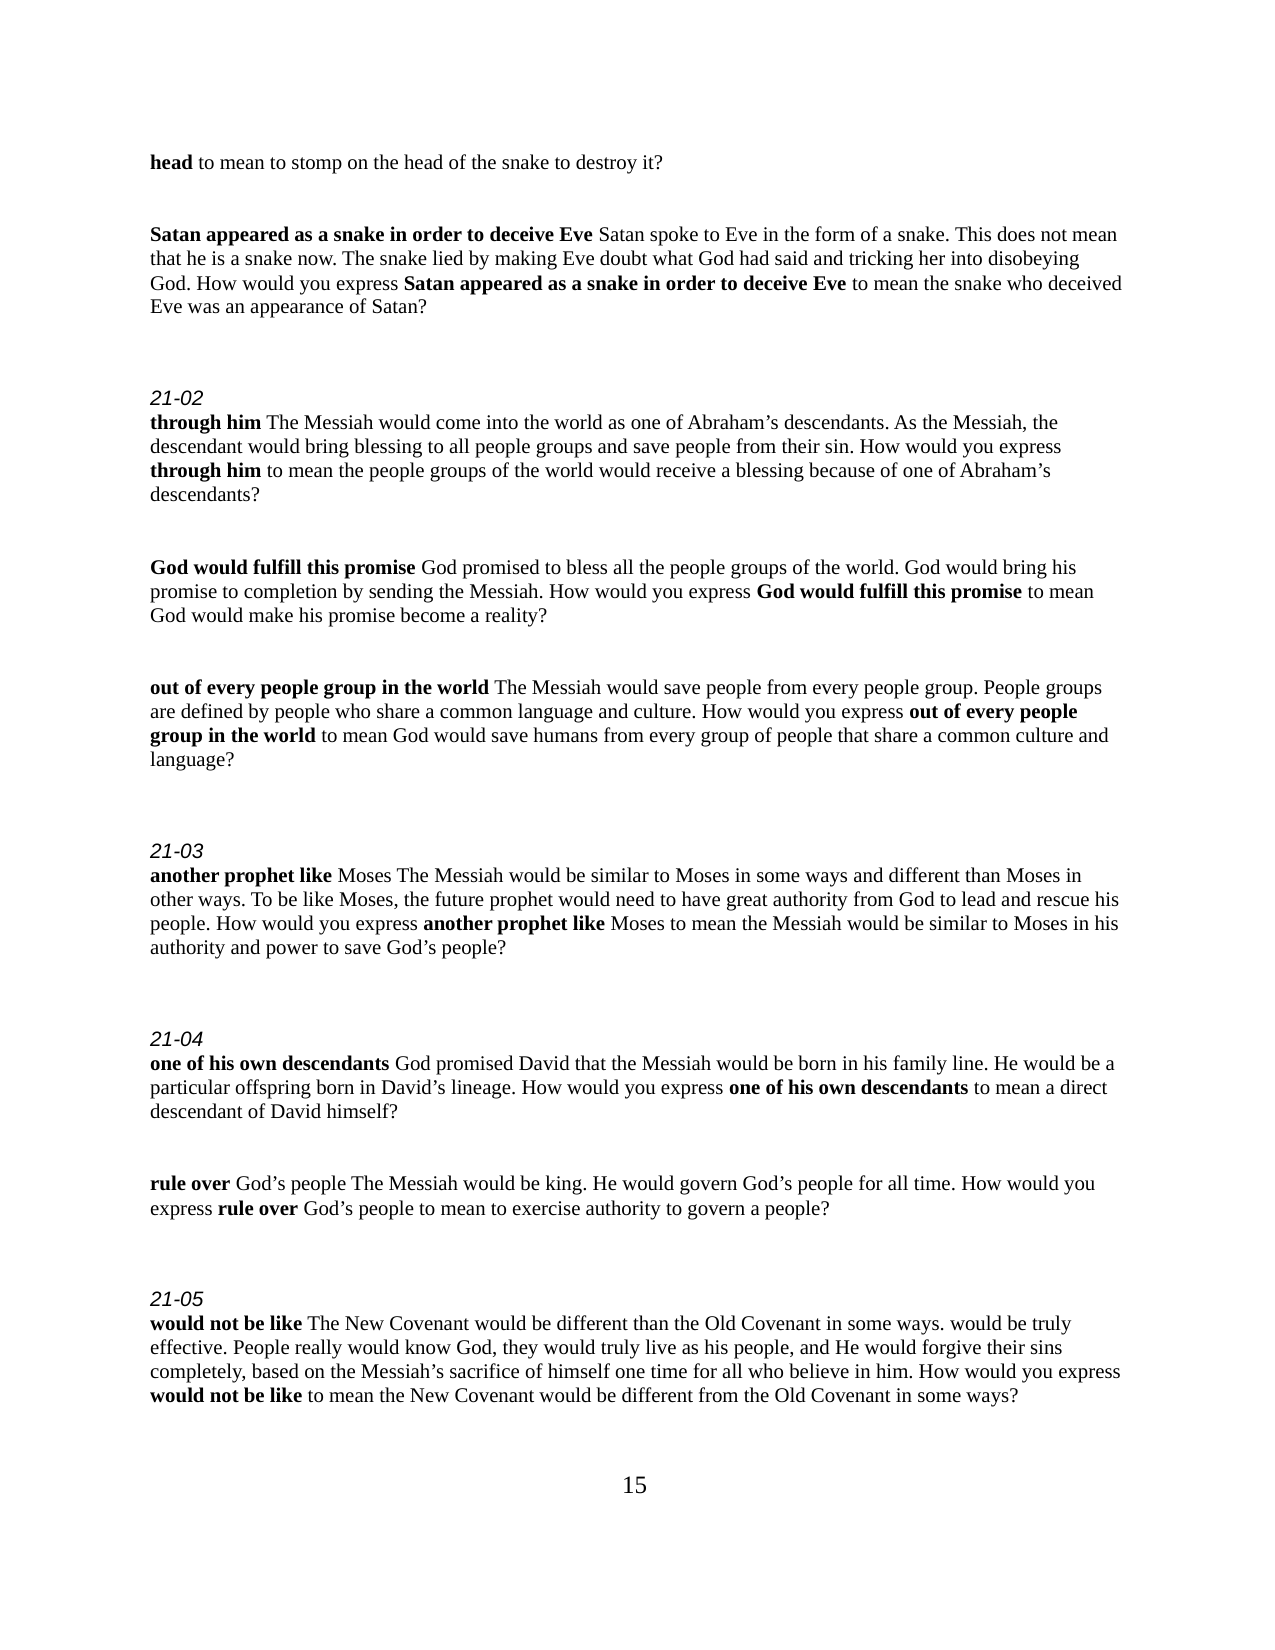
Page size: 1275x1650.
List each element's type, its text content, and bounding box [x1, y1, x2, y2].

subtitle 21-05 [150, 1287, 1125, 1311]
text God would fulfill this promise God promised to bless all the people groups of the world. God would bring his promise to completion by sending the Messiah. How would you express God would fulfill this promise to mean God would make his promise become a reality? [150, 555, 1125, 627]
subtitle 21-04 [150, 1027, 1125, 1051]
text another prophet like Moses The Messiah would be similar to Moses in some ways and different than Moses in other ways. To be like Moses, the future prophet would need to have great authority from God to lead and rescue his people. How would you express another prophet like Moses to mean the Messiah would be similar to Moses in his authority and power to save God’s people? [150, 863, 1125, 959]
text through him The Messiah would come into the world as one of Abraham’s descendants. As the Messiah, the descendant would bring blessing to all people groups and save people from their sin. How would you express through him to mean the people groups of the world would receive a blessing because of one of Abraham’s descendants? [150, 410, 1125, 506]
text one of his own descendants God promised David that the Messiah would be born in his family line. He would be a particular offspring born in David’s lineage. How would you express one of his own descendants to mean a direct descendant of David himself? [150, 1051, 1125, 1123]
text Satan appeared as a snake in order to deceive Eve Satan spoke to Eve in the form of a snake. This does not mean that he is a snake now. The snake lied by making Eve doubt what God had said and tricking her into disobeying God. How would you express Satan appeared as a snake in order to deceive Eve to mean the snake who deceived Eve was an appearance of Satan? [150, 222, 1125, 318]
text rule over God’s people The Messiah would be king. He would govern God’s people for all time. How would you express rule over God’s people to mean to exercise authority to govern a people? [150, 1171, 1125, 1219]
subtitle 21-03 [150, 839, 1125, 863]
text head to mean to stomp on the head of the snake to destroy it? [150, 150, 1125, 174]
subtitle 21-02 [150, 386, 1125, 410]
text out of every people group in the world The Messiah would save people from every people group. People groups are defined by people who share a common language and culture. How would you express out of every people group in the world to mean God would save humans from every group of people that share a common culture and language? [150, 675, 1125, 771]
text would not be like The New Covenant would be different than the Old Covenant in some ways. would be truly effective. People really would know God, they would truly live as his people, and He would forgive their sins completely, based on the Messiah’s sacrifice of himself one time for all who believe in him. How would you express would not be like to mean the New Covenant would be different from the Old Covenant in some ways? [150, 1311, 1125, 1407]
